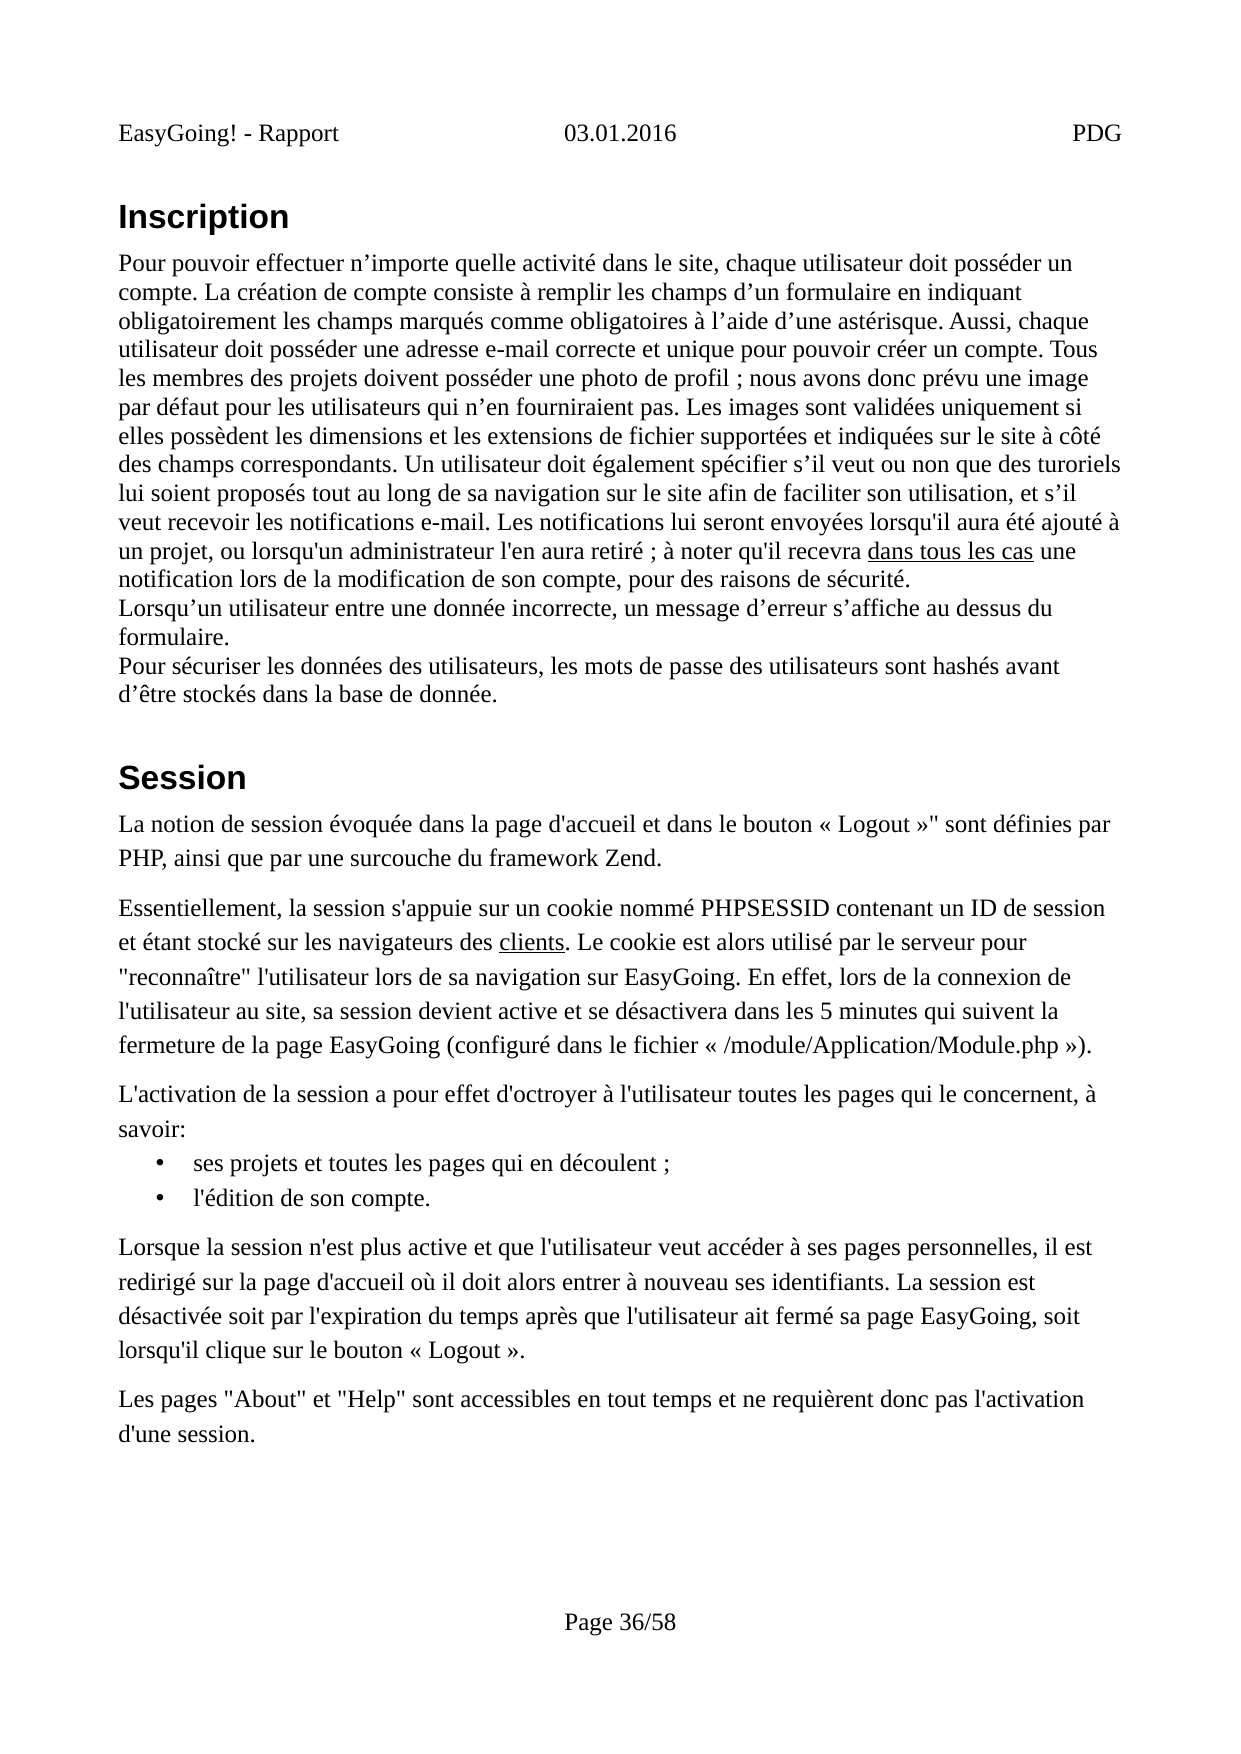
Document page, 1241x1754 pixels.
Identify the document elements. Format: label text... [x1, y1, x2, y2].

subtitle Inscription [118, 197, 1122, 236]
subtitle Session [118, 758, 1122, 797]
list l'édition de son compte. [156, 1183, 1122, 1212]
text Lorsque la session n'est plus active et que l'utilisateur veut accéder à ses pages personnelles, il est redirigé sur la page d'accueil où il doit alors entrer à nouveau ses identifiants. La session est désactivée soit par l'expiration du temps après que l'utilisateur ait fermé sa page EasyGoing, soit lorsqu'il clique sur le bouton « Logout ». [118, 1232, 1122, 1364]
text L'activation de la session a pour effet d'octroyer à l'utilisateur toutes les pages qui le concernent, à savoir: [118, 1079, 1122, 1143]
text La notion de session évoquée dans la page d'accueil et dans le bouton « Logout »" sont définies par PHP, ainsi que par une surcouche du framework Zend. [118, 809, 1122, 872]
text Les pages "About" et "Help" sont accessibles en tout temps et ne requièrent donc pas l'activation d'une session. [118, 1384, 1122, 1448]
text Pour sécuriser les données des utilisateurs, les mots de passe des utilisateurs sont hashés avant d’être stockés dans la base de donnée. [118, 651, 1122, 708]
text Essentiellement, la session s'appuie sur un cookie nommé PHPSESSID contenant un ID de session et étant stocké sur les navigateurs des clients. Le cookie est alors utilisé par le serveur pour "reconnaître" l'utilisateur lors de sa navigation sur EasyGoing. En effet, lors de la connexion de l'utilisateur au site, sa session devient active et se désactivera dans les 5 minutes qui suivent la fermeture de la page EasyGoing (configuré dans le fichier « /module/Application/Module.php »). [118, 893, 1122, 1059]
text Pour pouvoir effectuer n’importe quelle activité dans le site, chaque utilisateur doit posséder un compte. La création de compte consiste à remplir les champs d’un formulaire en indiquant obligatoirement les champs marqués comme obligatoires à l’aide d’une astérisque. Aussi, chaque utilisateur doit posséder une adresse e-mail correcte et unique pour pouvoir créer un compte. Tous les membres des projets doivent posséder une photo de profil ; nous avons donc prévu une image par défaut pour les utilisateurs qui n’en fourniraient pas. Les images sont validées uniquement si elles possèdent les dimensions et les extensions de fichier supportées et indiquées sur le site à côté des champs correspondants. Un utilisateur doit également spécifier s’il veut ou non que des turoriels lui soient proposés tout au long de sa navigation sur le site afin de faciliter son utilisation, et s’il veut recevoir les notifications e-mail. Les notifications lui seront envoyées lorsqu'il aura été ajouté à un projet, ou lorsqu'un administrateur l'en aura retiré ; à noter qu'il recevra dans tous les cas une notification lors de la modification de son compte, pour des raisons de sécurité. [118, 248, 1122, 593]
text Lorsqu’un utilisateur entre une donnée incorrecte, un message d’erreur s’affiche au dessus du formulaire. [118, 593, 1122, 651]
list ses projets et toutes les pages qui en découlent ; [156, 1148, 1122, 1177]
